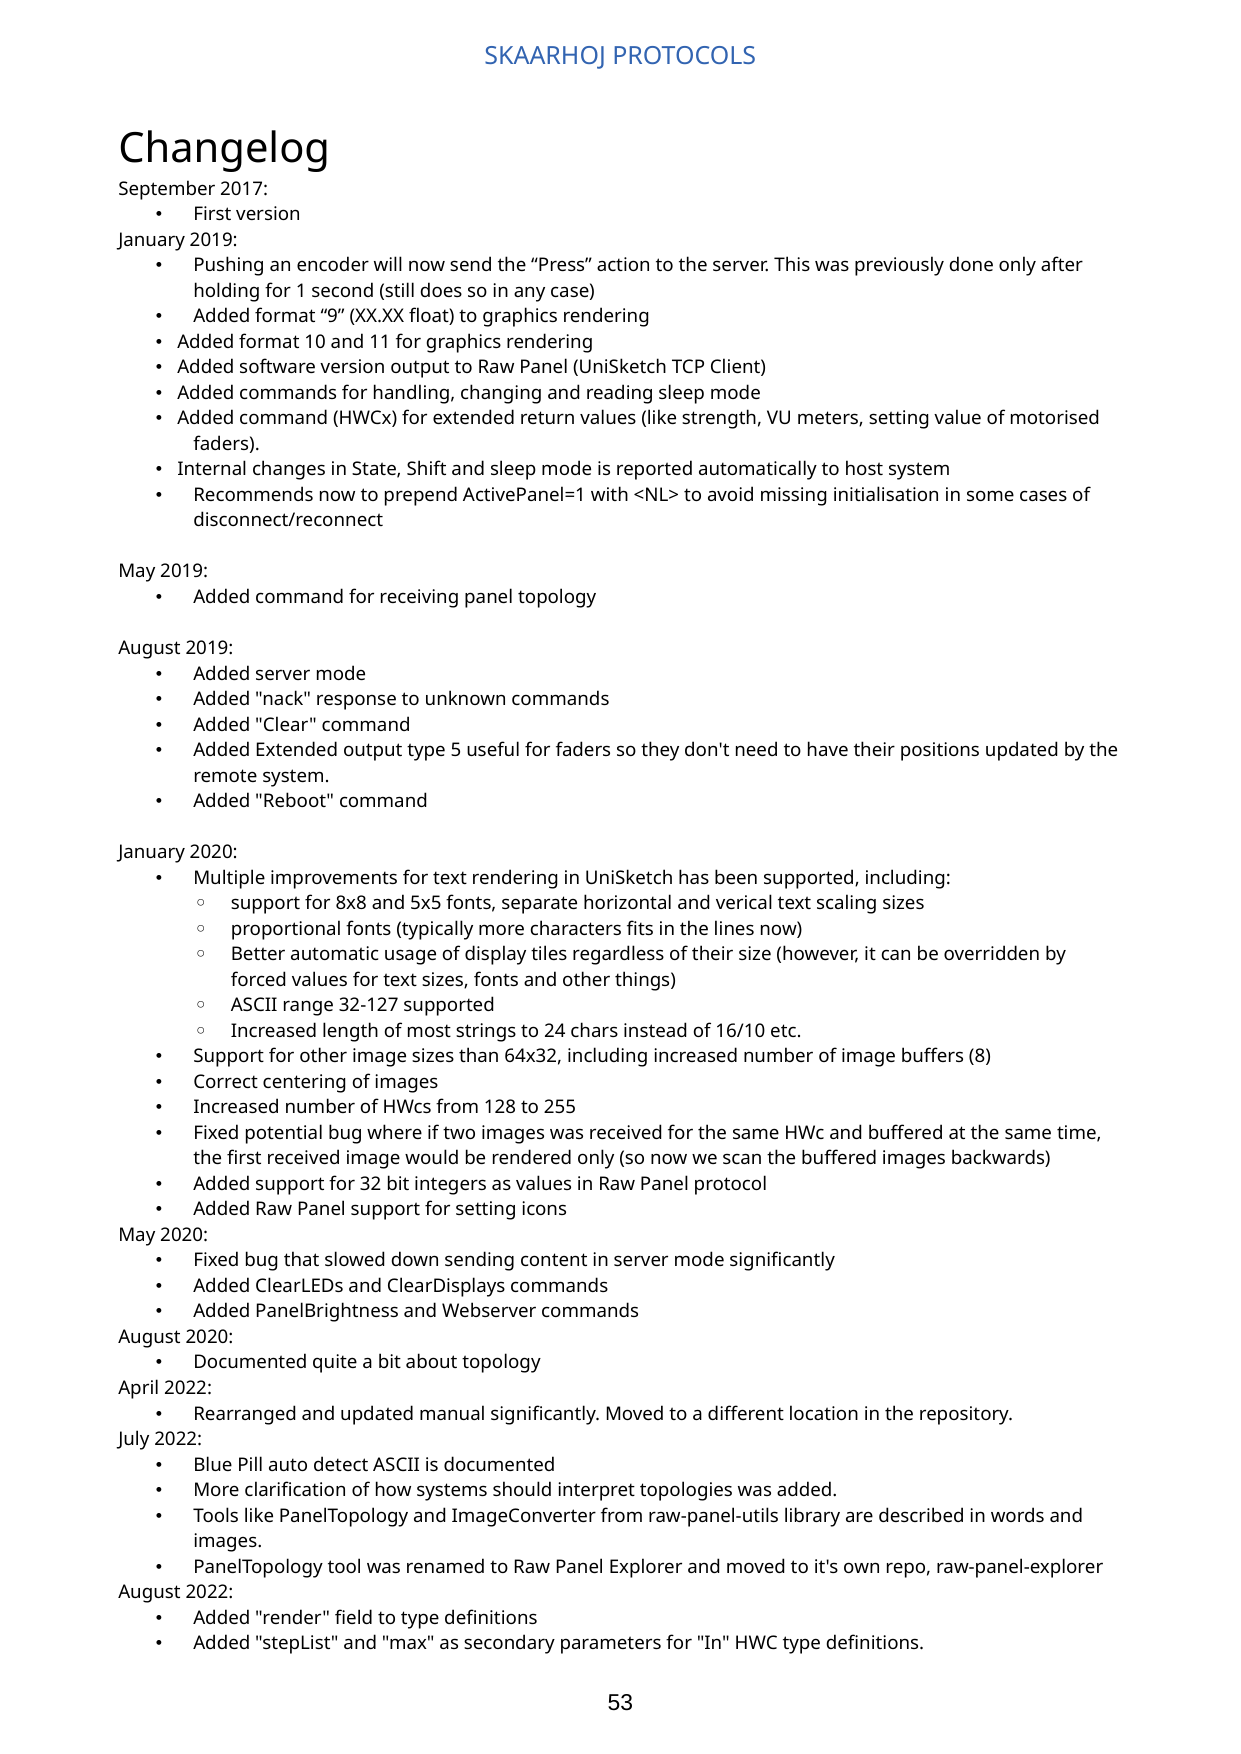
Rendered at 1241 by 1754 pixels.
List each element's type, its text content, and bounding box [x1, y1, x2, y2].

list First version [156, 200, 1122, 226]
list Added ClearLEDs and ClearDisplays commands [156, 1272, 1122, 1298]
list Fixed bug that slowed down sending content in server mode significantly [156, 1247, 1122, 1272]
list Increased number of HWcs from 128 to 255 [156, 1094, 1122, 1119]
list Increased length of most strings to 24 chars instead of 16/10 etc. [193, 1017, 1122, 1043]
text January 2019: [118, 226, 1122, 251]
list Added format “9” (XX.XX float) to graphics rendering [156, 302, 1122, 328]
list Added "stepList" and "max" as secondary parameters for "In" HWC type definitions. [156, 1629, 1122, 1655]
list PanelTopology tool was renamed to Raw Panel Explorer and moved to it's own repo, raw-panel-explorer [156, 1553, 1122, 1578]
list Added command (HWCx) for extended return values (like strength, VU meters, setting value of motorised faders). [156, 404, 1122, 456]
text August 2022: [118, 1578, 1122, 1604]
text August 2019: [118, 634, 1122, 660]
text April 2022: [118, 1374, 1122, 1400]
list Added format 10 and 11 for graphics rendering [156, 328, 1122, 353]
list Pushing an encoder will now send the “Press” action to the server. This was previously done only after holding for 1 second (still does so in any case) [156, 251, 1122, 302]
text Changelog [118, 118, 1122, 175]
text May 2020: [118, 1221, 1122, 1247]
list ASCII range 32-127 supported [193, 992, 1122, 1017]
list support for 8x8 and 5x5 fonts, separate horizontal and verical text scaling sizes [193, 889, 1122, 915]
list Correct centering of images [156, 1068, 1122, 1094]
list Added support for 32 bit integers as values in Raw Panel protocol [156, 1170, 1122, 1196]
list Added "Reboot" command [156, 787, 1122, 813]
text August 2020: [118, 1323, 1122, 1349]
list Support for other image sizes than 64x32, including increased number of image buffers (8) [156, 1043, 1122, 1068]
list Added PanelBrightness and Webserver commands [156, 1298, 1122, 1323]
list Better automatic usage of display tiles regardless of their size (however, it can be overridden by forced values for text sizes, fonts and other things) [193, 941, 1122, 992]
text May 2019: [118, 558, 1122, 583]
list Documented quite a bit about topology [156, 1349, 1122, 1374]
list Added commands for handling, changing and reading sleep mode [156, 379, 1122, 404]
list Tools like PanelTopology and ImageConverter from raw-panel-utils library are described in words and images. [156, 1502, 1122, 1553]
list Rearranged and updated manual significantly. Moved to a different location in the repository. [156, 1400, 1122, 1425]
list Recommends now to prepend ActivePanel=1 with <NL> to avoid missing initialisation in some cases of disconnect/reconnect [156, 481, 1122, 532]
list Added "Clear" command [156, 711, 1122, 736]
text January 2020: [118, 838, 1122, 864]
list Blue Pill auto detect ASCII is documented [156, 1451, 1122, 1476]
list Added Raw Panel support for setting icons [156, 1196, 1122, 1221]
list More clarification of how systems should interpret topologies was added. [156, 1476, 1122, 1502]
list Added Extended output type 5 useful for faders so they don't need to have their positions updated by the remote system. [156, 736, 1122, 787]
text July 2022: [118, 1425, 1122, 1451]
list Added command for receiving panel topology [156, 583, 1122, 609]
list Fixed potential bug where if two images was received for the same HWc and buffered at the same time, the first received image would be rendered only (so now we scan the buffered images backwards) [156, 1119, 1122, 1170]
text September 2017: [118, 175, 1122, 200]
list Internal changes in State, Shift and sleep mode is reported automatically to host system [156, 456, 1122, 481]
list Added software version output to Raw Panel (UniSketch TCP Client) [156, 353, 1122, 379]
list proportional fonts (typically more characters fits in the lines now) [193, 915, 1122, 941]
list Added "render" field to type definitions [156, 1604, 1122, 1629]
list Added "nack" response to unknown commands [156, 685, 1122, 711]
list Multiple improvements for text rendering in UniSketch has been supported, including: [156, 864, 1122, 889]
list Added server mode [156, 660, 1122, 685]
